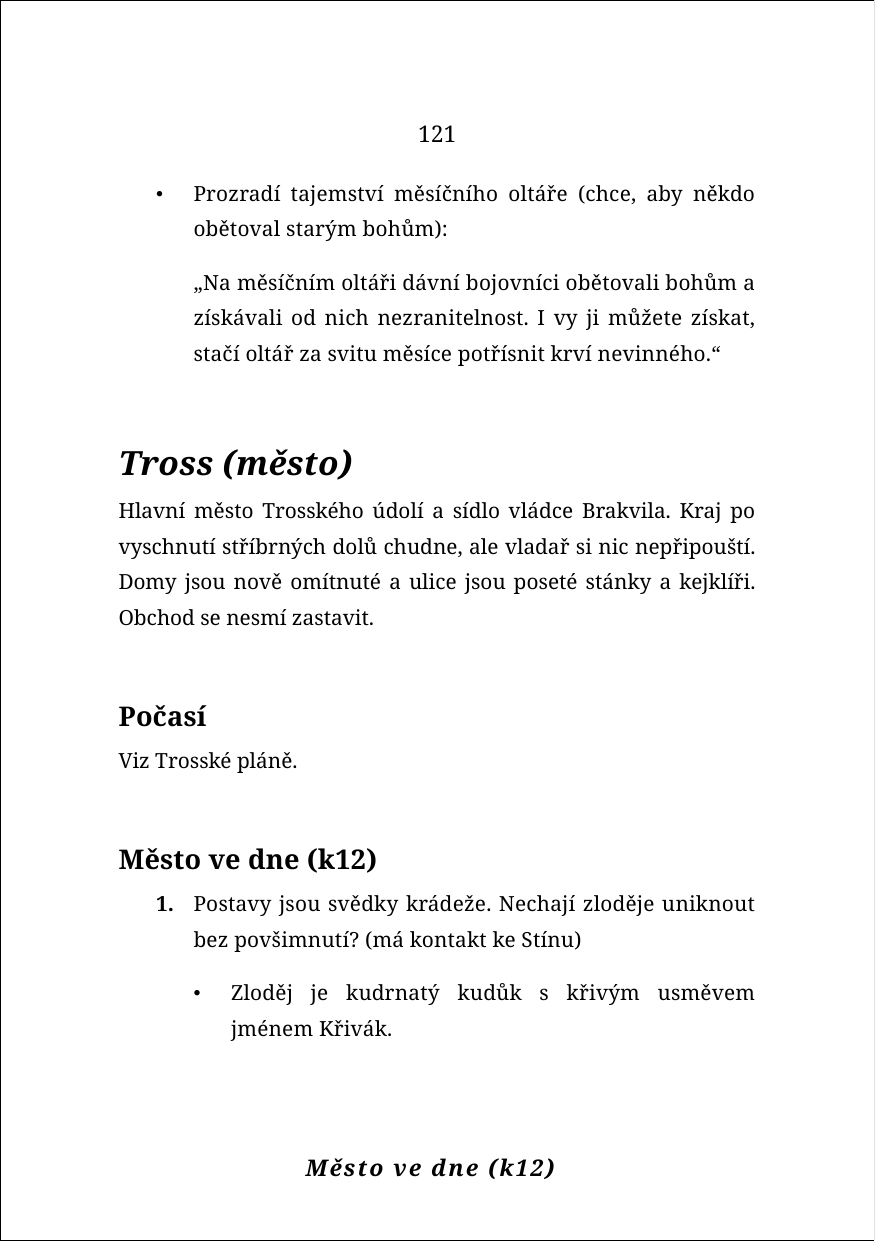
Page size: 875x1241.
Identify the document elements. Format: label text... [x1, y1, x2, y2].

list „Na měsíčním oltáři dávní bojovníci obětovali bohům a získávali od nich nezranitelnost. I vy ji můžete získat, stačí oltář za svitu měsíce potřísnit krví nevinného.“ [156, 268, 756, 367]
subtitle Tross (město) [118, 439, 756, 485]
list Zloděj je kudrnatý kudůk s křivým usměvem jménem Křivák. [193, 978, 756, 1042]
text Viz Trosské pláně. [118, 746, 756, 775]
list Postavy jsou svědky krádeže. Nechají zloděje uniknout bez povšimnutí? (má kontakt ke Stínu) [156, 889, 756, 953]
text Hlavní město Trosského údolí a sídlo vládce Brakvila. Kraj po vyschnutí stříbrných dolů chudne, ale vladař si nic nepřipouští. Domy jsou nově omítnuté a ulice jsou poseté stánky a kejklíři. Obchod se nesmí zastavit. [118, 496, 756, 631]
subtitle Město ve dne (k12) [118, 841, 756, 878]
list Prozradí tajemství měsíčního oltáře (chce, aby někdo obětoval starým bohům): [156, 179, 756, 243]
subtitle Počasí [118, 698, 756, 734]
